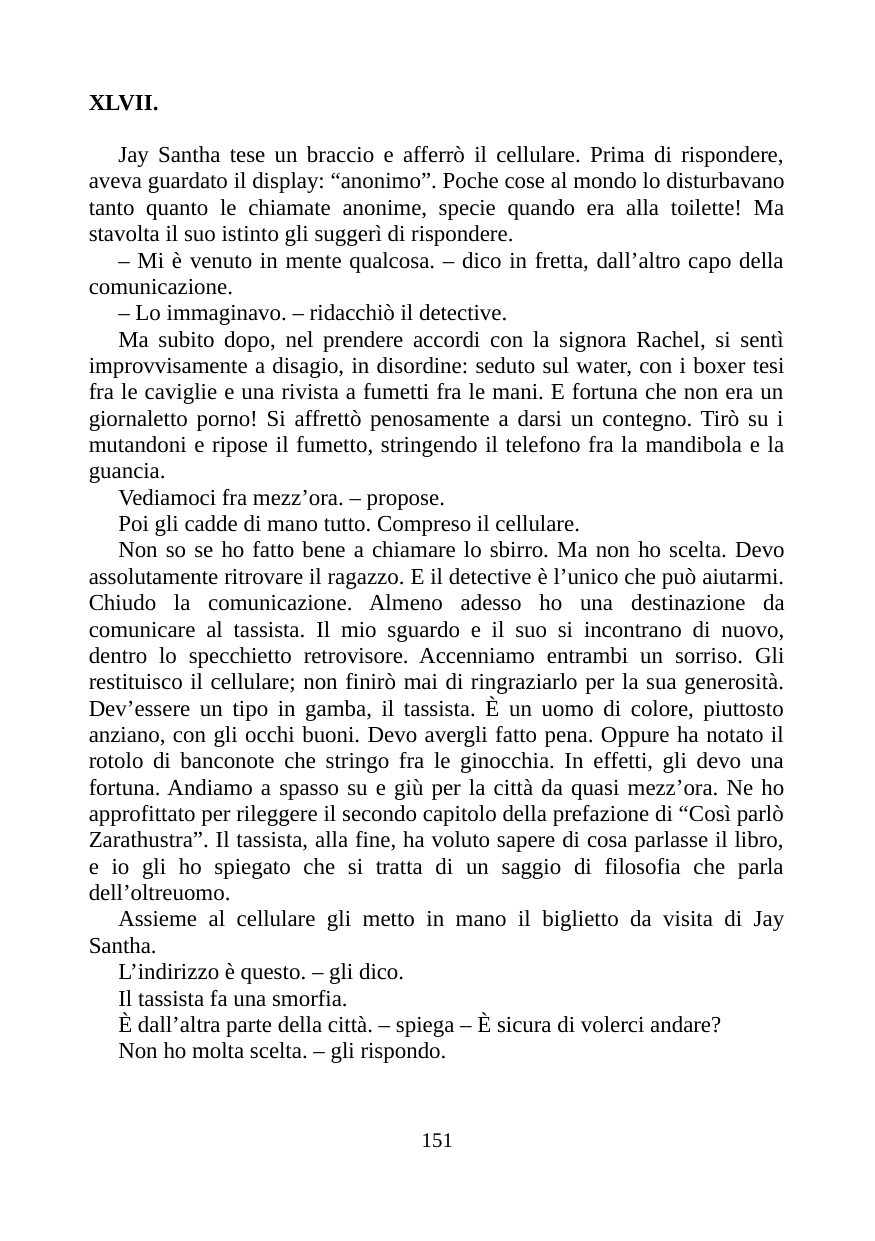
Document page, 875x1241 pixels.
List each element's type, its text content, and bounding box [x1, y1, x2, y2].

text Non so se ho fatto bene a chiamare lo sbirro. Ma non ho scelta. Devo assolutamente ritrovare il ragazzo. E il detective è l’unico che può aiutarmi. Chiudo la comunicazione. Almeno adesso ho una destinazione da comunicare al tassista. Il mio sguardo e il suo si incontrano di nuovo, dentro lo specchietto retrovisore. Accenniamo entrambi un sorriso. Gli restituisco il cellulare; non finirò mai di ringraziarlo per la sua generosità. Dev’essere un tipo in gamba, il tassista. È un uomo di colore, piuttosto anziano, con gli occhi buoni. Devo avergli fatto pena. Oppure ha notato il rotolo di banconote che stringo fra le ginocchia. In effetti, gli devo una fortuna. Andiamo a spasso su e giù per la città da quasi mezz’ora. Ne ho approfittato per rileggere il secondo capitolo della prefazione di “Così parlò Zarathustra”. Il tassista, alla fine, ha voluto sapere di cosa parlasse il libro, e io gli ho spiegato che si tratta di un saggio di filosofia che parla dell’oltreuomo. [88, 537, 786, 906]
text – Lo immaginavo. – ridacchiò il detective. [88, 299, 786, 326]
text Non ho molta scelta. – gli rispondo. [88, 1037, 786, 1064]
text Vediamoci fra mezz’ora. – propose. [88, 484, 786, 510]
text Ma subito dopo, nel prendere accordi con la signora Rachel, si sentì improvvisamente a disagio, in disordine: seduto sul water, con i boxer tesi fra le caviglie e una rivista a fumetti fra le mani. E fortuna che non era un giornaletto porno! Si affrettò penosamente a darsi un contegno. Tirò su i mutandoni e ripose il fumetto, stringendo il telefono fra la mandibola e la guancia. [88, 326, 786, 484]
text L’indirizzo è questo. – gli dico. [88, 958, 786, 984]
subtitle XLVII. [88, 88, 786, 115]
text Poi gli cadde di mano tutto. Compreso il cellulare. [88, 510, 786, 537]
text È dall’altra parte della città. – spiega – È sicura di volerci andare? [88, 1011, 786, 1037]
text – Mi è venuto in mente qualcosa. – dico in fretta, dall’altro capo della comunicazione. [88, 247, 786, 299]
text Assieme al cellulare gli metto in mano il biglietto da visita di Jay Santha. [88, 906, 786, 958]
text Jay Santha tese un braccio e afferrò il cellulare. Prima di rispondere, aveva guardato il display: “anonimo”. Poche cose al mondo lo disturbavano tanto quanto le chiamate anonime, specie quando era alla toilette! Ma stavolta il suo istinto gli suggerì di rispondere. [88, 141, 786, 247]
text Il tassista fa una smorfia. [88, 984, 786, 1011]
